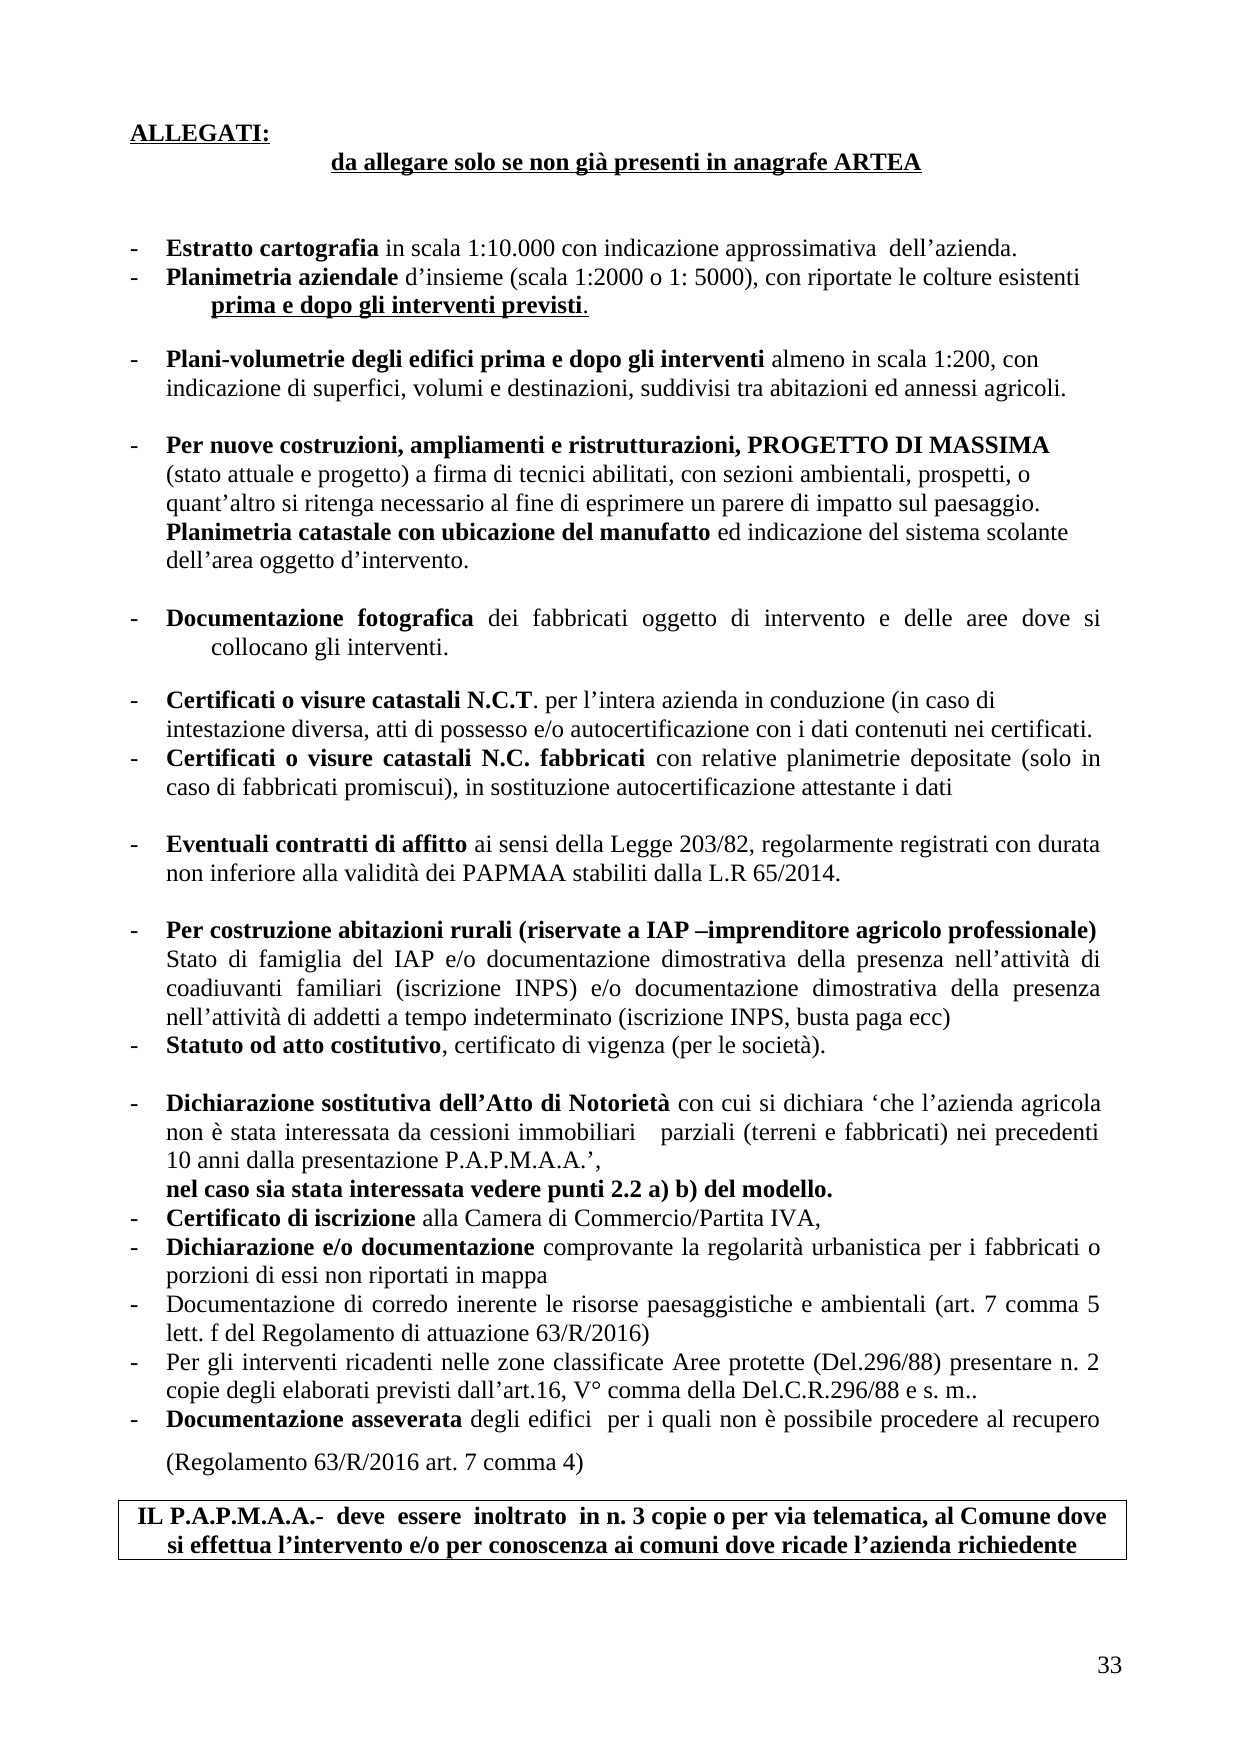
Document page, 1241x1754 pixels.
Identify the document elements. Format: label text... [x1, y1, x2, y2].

table_cell - [123, 1031, 158, 1088]
table_cell Documentazione di corredo inerente le risorse paesaggistiche e ambientali (art. 7 comma 5 lett. f del Regolamento di attuazione 63/R/2016) [159, 1289, 1108, 1347]
table_cell - [123, 603, 158, 686]
table_cell - [123, 1289, 158, 1347]
table_cell Dichiarazione e/o documentazione comprovante la regolarità urbanistica per i fabbricati o porzioni di essi non riportati in mappa [159, 1232, 1108, 1289]
text da allegare solo se non già presenti in anagrafe ARTEA [130, 147, 1122, 176]
table_cell - [123, 1088, 158, 1203]
table_cell - [123, 1347, 158, 1404]
table_cell Documentazione fotografica dei fabbricati oggetto di intervento e delle aree dove si collocano gli interventi. [159, 603, 1108, 686]
table_cell Dichiarazione sostitutiva dell’Atto di Notorietà con cui si dichiara ‘che l’azienda agricola non è stata interessata da cessioni immobiliari parziali (terreni e fabbricati) nei precedenti 10 anni dalla presentazione P.A.P.M.A.A.’, nel caso sia stata interessata vedere punti 2.2 a) b) del modello. [159, 1088, 1108, 1203]
table_cell - [123, 743, 158, 829]
table_header IL P.A.P.M.A.A.- deve essere inoltrato in n. 3 copie o per via telematica, al Comune dove si effettua l’intervento e/o per conoscenza ai comuni dove ricade l’azienda richiedente [119, 1501, 1126, 1559]
table_cell Per nuove costruzioni, ampliamenti e ristrutturazioni, PROGETTO DI MASSIMA (stato attuale e progetto) a firma di tecnici abilitati, con sezioni ambientali, prospetti, o quant’altro si ritenga necessario al fine di esprimere un parere di impatto sul paesaggio. Planimetria catastale con ubicazione del manufatto ed indicazione del sistema scolante dell’area oggetto d’intervento. [159, 431, 1108, 603]
table_cell - [123, 916, 158, 1031]
table_cell - [123, 829, 158, 916]
table_cell Certificati o visure catastali N.C.T. per l’intera azienda in conduzione (in caso di intestazione diversa, atti di possesso e/o autocertificazione con i dati contenuti nei certificati. [159, 686, 1108, 743]
table_cell - [123, 431, 158, 603]
table_cell Per costruzione abitazioni rurali (riservate a IAP –imprenditore agricolo professionale) Stato di famiglia del IAP e/o documentazione dimostrativa della presenza nell’attività di coadiuvanti familiari (iscrizione INPS) e/o documentazione dimostrativa della presenza nell’attività di addetti a tempo indeterminato (iscrizione INPS, busta paga ecc) [159, 916, 1108, 1031]
table_cell Certificato di iscrizione alla Camera di Commercio/Partita IVA, [159, 1203, 1108, 1232]
table_cell - [123, 1404, 158, 1476]
table_header - [123, 233, 158, 262]
table_cell Documentazione asseverata degli edifici per i quali non è possibile procedere al recupero (Regolamento 63/R/2016 art. 7 comma 4) [159, 1404, 1108, 1476]
table_cell Plani-volumetrie degli edifici prima e dopo gli interventi almeno in scala 1:200, con indicazione di superfici, volumi e destinazioni, suddivisi tra abitazioni ed annessi agricoli. [159, 344, 1108, 431]
table_cell Statuto od atto costitutivo, certificato di vigenza (per le società). [159, 1031, 1108, 1088]
table_cell Eventuali contratti di affitto ai sensi della Legge 203/82, regolarmente registrati con durata non inferiore alla validità dei PAPMAA stabiliti dalla L.R 65/2014. [159, 829, 1108, 916]
table_cell - [123, 344, 158, 431]
table_cell Certificati o visure catastali N.C. fabbricati con relative planimetrie depositate (solo in caso di fabbricati promiscui), in sostituzione autocertificazione attestante i dati [159, 743, 1108, 829]
table_cell - [123, 686, 158, 743]
table_cell Planimetria aziendale d’insieme (scala 1:2000 o 1: 5000), con riportate le colture esistenti prima e dopo gli interventi previsti. [159, 262, 1108, 344]
table_cell Per gli interventi ricadenti nelle zone classificate Aree protette (Del.296/88) presentare n. 2 copie degli elaborati previsti dall’art.16, V° comma della Del.C.R.296/88 e s. m.. [159, 1347, 1108, 1404]
table_cell - [123, 1232, 158, 1289]
table_header Estratto cartografia in scala 1:10.000 con indicazione approssimativa dell’azienda. [159, 233, 1108, 262]
text ALLEGATI: [130, 118, 1122, 147]
table_cell - [123, 262, 158, 344]
table_cell - [123, 1203, 158, 1232]
